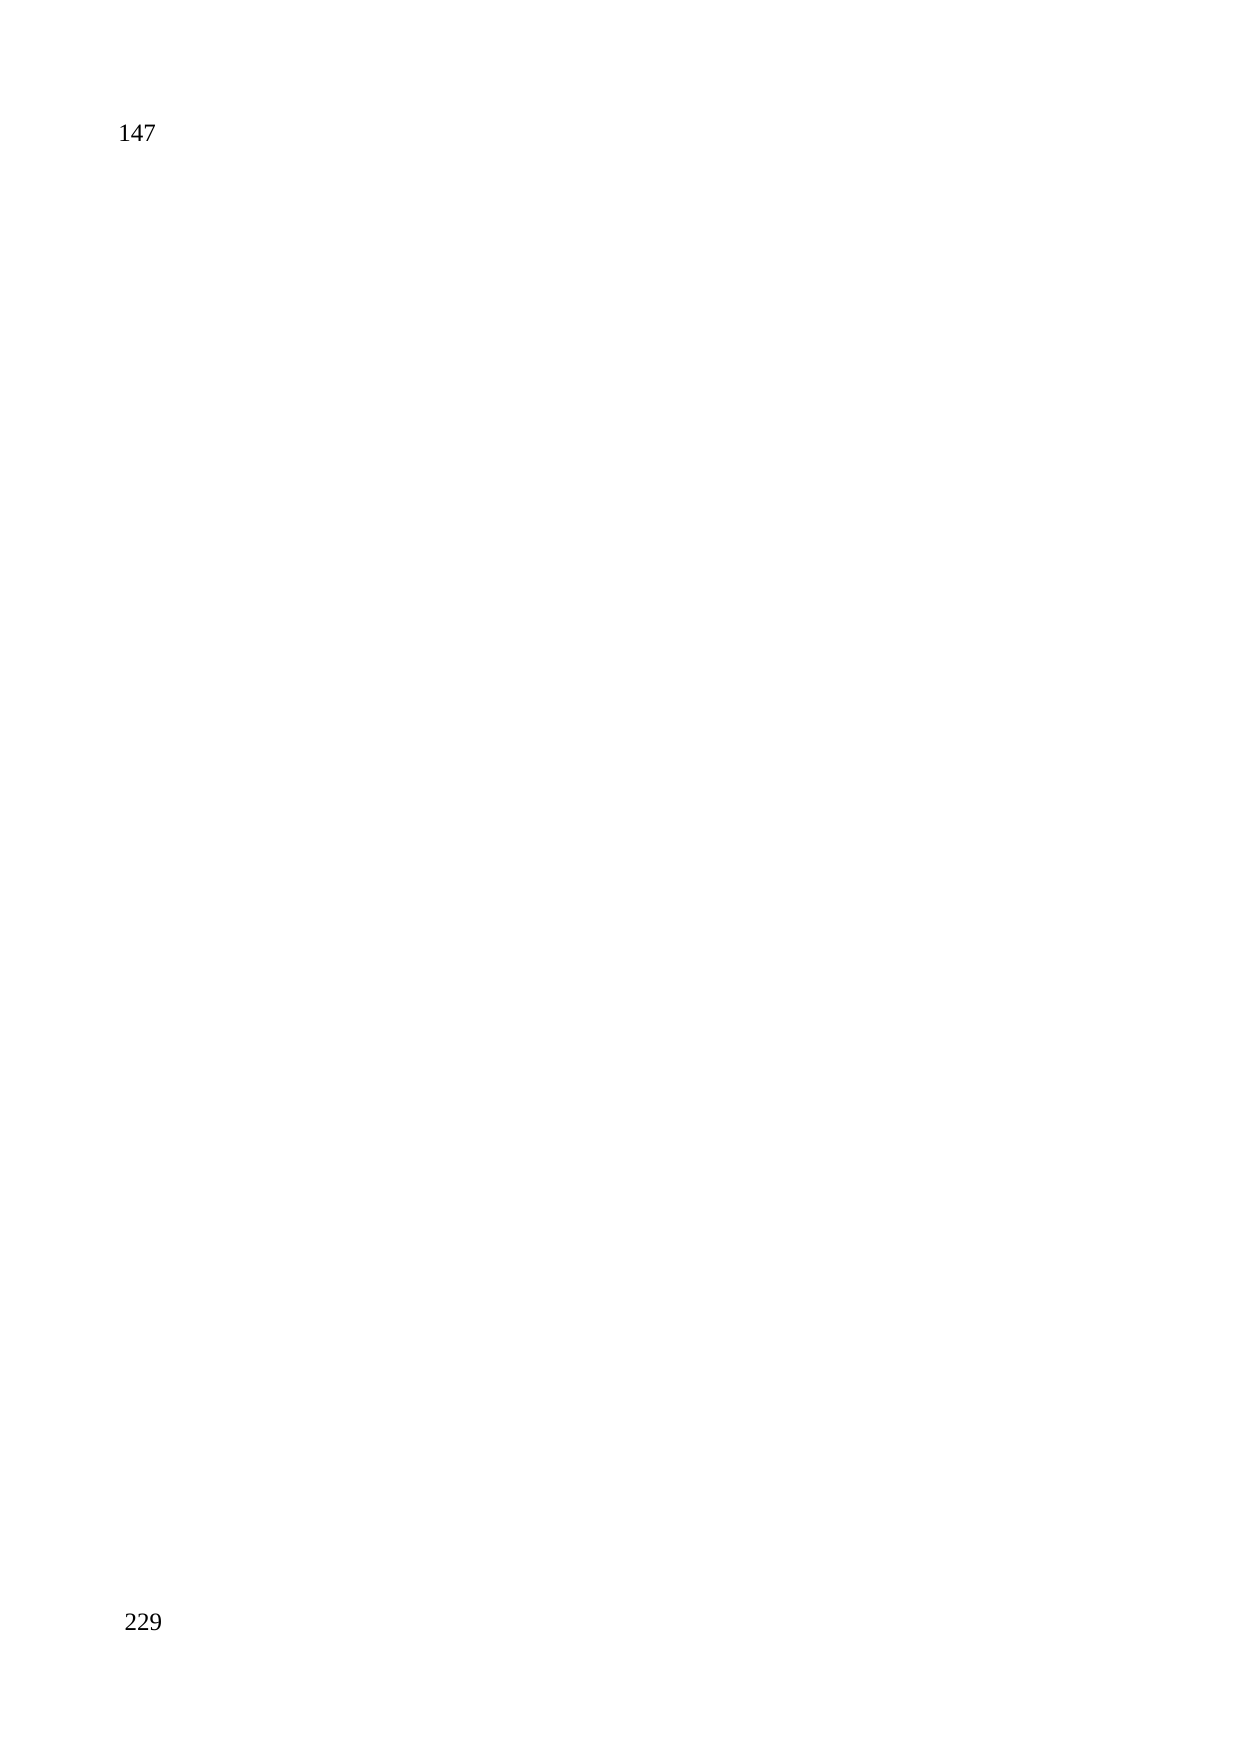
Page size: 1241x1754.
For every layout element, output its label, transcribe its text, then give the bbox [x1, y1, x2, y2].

text 147 [118, 118, 1122, 147]
